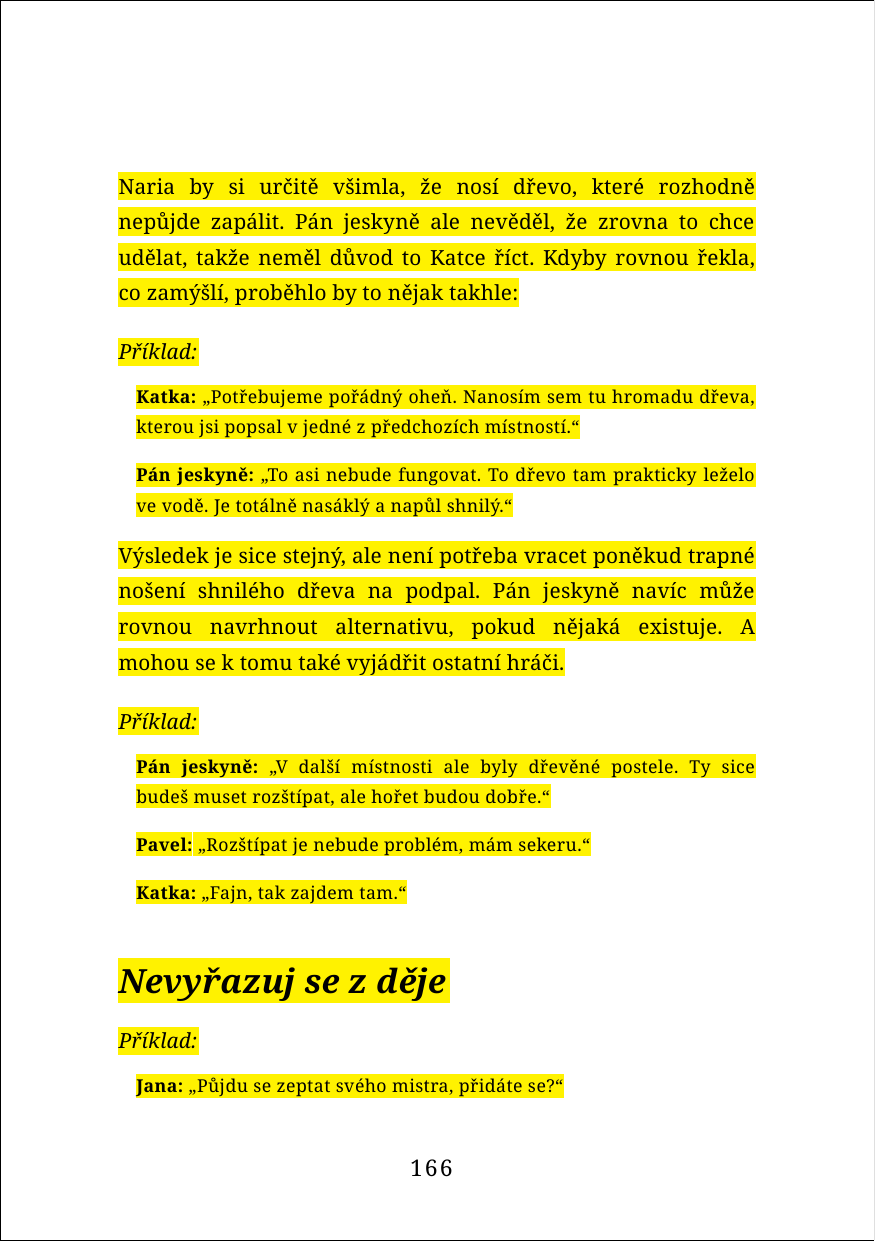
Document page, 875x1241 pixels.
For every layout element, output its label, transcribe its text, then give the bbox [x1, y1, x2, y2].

text Pavel: „Rozštípat je nebude problém, mám sekeru.“ [136, 832, 756, 856]
text Pán jeskyně: „V další místnosti ale byly dřevěné postele. Ty sice budeš muset rozštípat, ale hořet budou dobře.“ [136, 754, 756, 808]
text Katka: „Fajn, tak zajdem tam.“ [136, 880, 756, 904]
text Příklad: [118, 707, 756, 735]
text Katka: „Potřebujeme pořádný oheň. Nanosím sem tu hromadu dřeva, kterou jsi popsal v jedné z předchozích místností.“ [136, 385, 756, 439]
text Jana: „Půjdu se zeptat svého mistra, přidáte se?“ [136, 1074, 756, 1098]
text Výsledek je sice stejný, ale není potřeba vracet poněkud trapné nošení shnilého dřeva na podpal. Pán jeskyně navíc může rovnou navrhnout alternativu, pokud nějaká existuje. A mohou se k tomu také vyjádřit ostatní hráči. [118, 541, 756, 676]
text Naria by si určitě všimla, že nosí dřevo, které rozhodně nepůjde zapálit. Pán jeskyně ale nevěděl, že zrovna to chce udělat, takže neměl důvod to Katce říct. Kdyby rovnou řekla, co zamýšlí, proběhlo by to nějak takhle: [118, 172, 756, 307]
subtitle Nevyřazuj se z děje [118, 958, 756, 1003]
text Příklad: [118, 337, 756, 366]
text Příklad: [118, 1027, 756, 1055]
text Pán jeskyně: „To asi nebude fungovat. To dřevo tam prakticky leželo ve vodě. Je totálně nasáklý a napůl shnilý.“ [136, 463, 756, 517]
